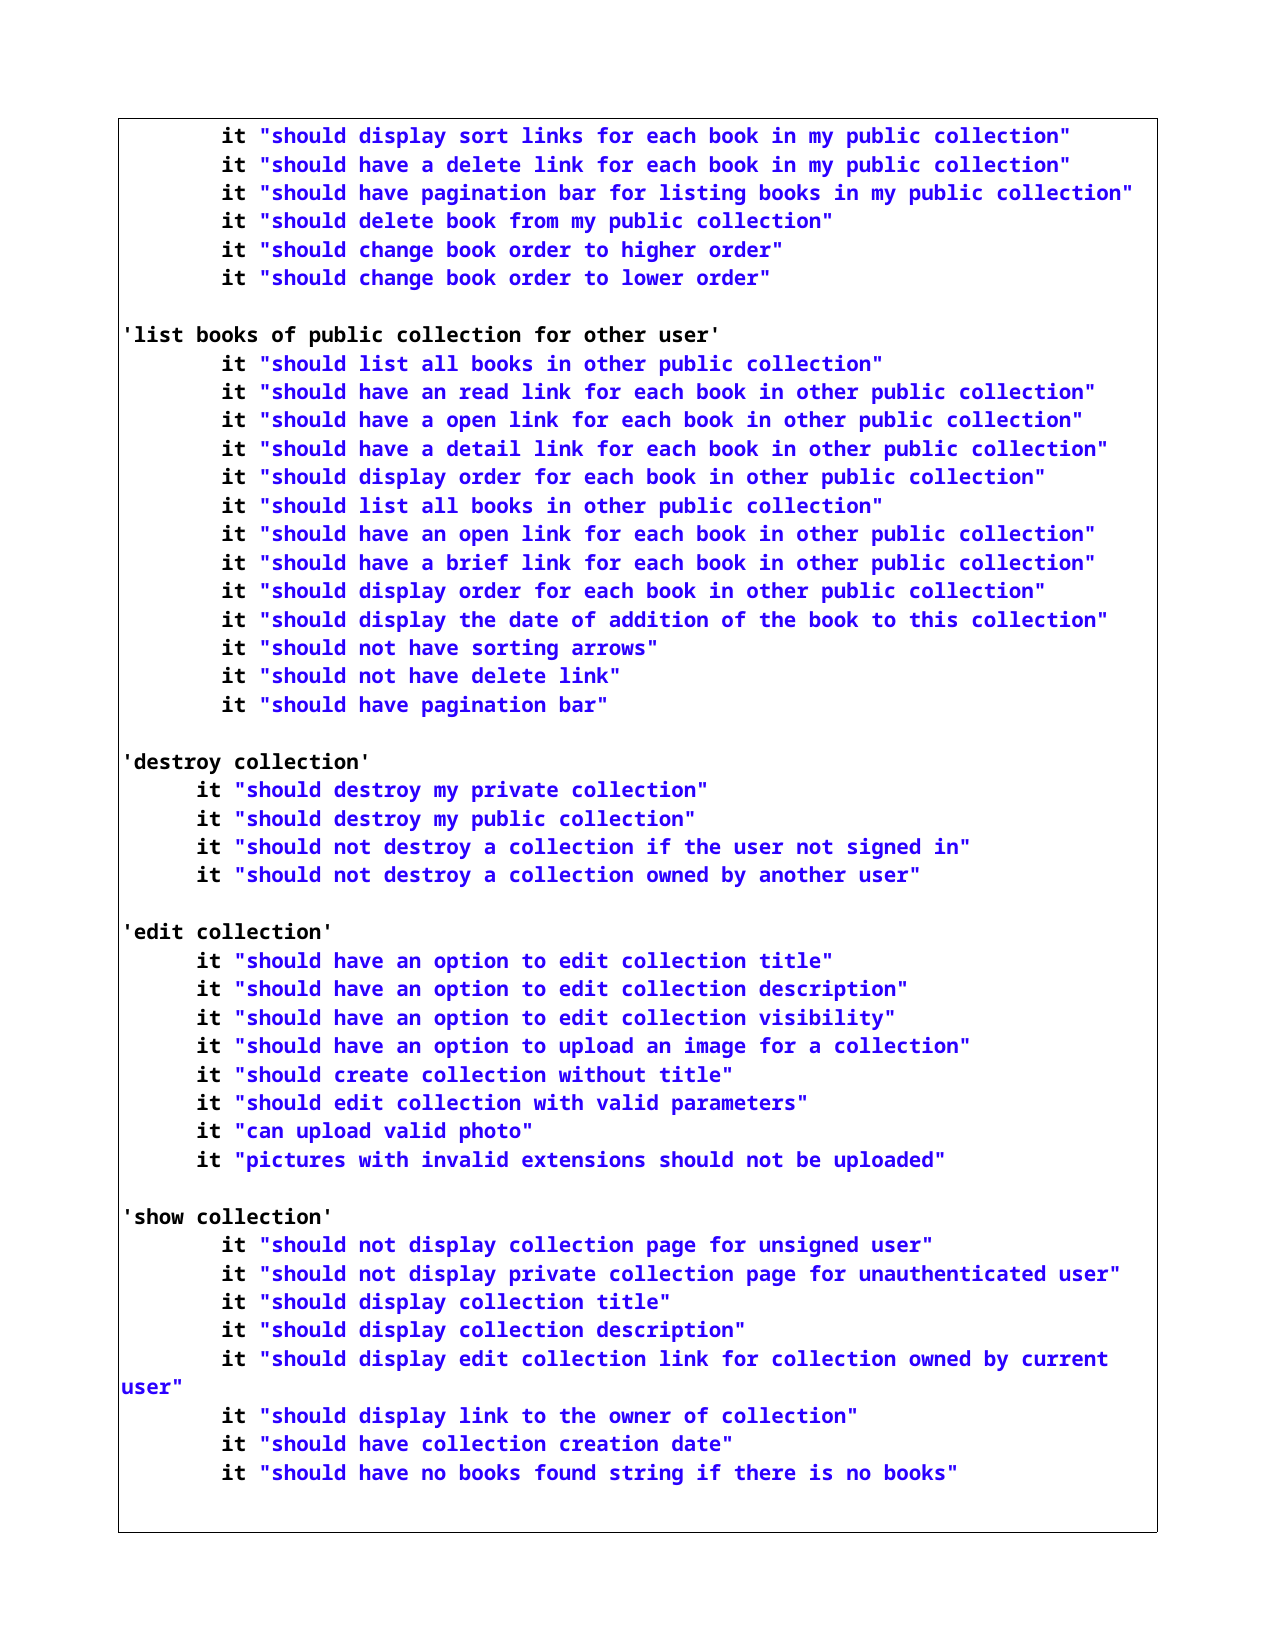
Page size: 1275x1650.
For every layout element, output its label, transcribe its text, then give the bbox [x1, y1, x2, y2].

text it "should list all books in other public collection" [121, 349, 1154, 377]
text it "should not display collection page for unsigned user" [121, 1230, 1154, 1259]
text it "should display sort links for each book in my public collection" [121, 121, 1154, 150]
text it "should have an option to upload an image for a collection" [121, 1031, 1154, 1060]
text it "should have an open link for each book in other public collection" [121, 519, 1154, 548]
text it "should have collection creation date" [121, 1429, 1154, 1458]
text it "should have an option to edit collection description" [121, 974, 1154, 1003]
text it "should have a detail link for each book in other public collection" [121, 434, 1154, 462]
text it "should change book order to higher order" [121, 235, 1154, 263]
text it "should display edit collection link for collection owned by current user" [121, 1344, 1154, 1401]
text it "should display order for each book in other public collection" [121, 462, 1154, 491]
text 'edit collection' [121, 917, 1154, 946]
text it "should have pagination bar" [121, 690, 1154, 718]
text it "should have no books found string if there is no books" [121, 1458, 1154, 1486]
text it "can upload valid photo" [121, 1117, 1154, 1145]
text it "should have a brief link for each book in other public collection" [121, 548, 1154, 576]
text it "should display collection description" [121, 1316, 1154, 1344]
text it "should create collection without title" [121, 1060, 1154, 1088]
text it "should have an read link for each book in other public collection" [121, 377, 1154, 406]
text it "should display the date of addition of the book to this collection" [121, 605, 1154, 633]
text it "should display link to the owner of collection" [121, 1401, 1154, 1429]
text 'list books of public collection for other user' [121, 320, 1154, 349]
text it "should not display private collection page for unauthenticated user" [121, 1259, 1154, 1287]
text 'destroy collection' [121, 747, 1154, 775]
text it "should edit collection with valid parameters" [121, 1088, 1154, 1117]
text it "should have pagination bar for listing books in my public collection" [121, 178, 1154, 207]
text it "should not have delete link" [121, 662, 1154, 690]
text it "should destroy my public collection" [121, 804, 1154, 832]
text it "should not destroy a collection owned by another user" [121, 861, 1154, 889]
text it "should have a delete link for each book in my public collection" [121, 150, 1154, 178]
text it "should delete book from my public collection" [121, 207, 1154, 235]
text it "should not have sorting arrows" [121, 633, 1154, 662]
text 'show collection' [121, 1202, 1154, 1230]
text it "should have an option to edit collection visibility" [121, 1003, 1154, 1031]
text it "should have a open link for each book in other public collection" [121, 406, 1154, 434]
text it "should not destroy a collection if the user not signed in" [121, 832, 1154, 861]
text it "should list all books in other public collection" [121, 491, 1154, 519]
text it "pictures with invalid extensions should not be uploaded" [121, 1145, 1154, 1173]
text it "should display order for each book in other public collection" [121, 576, 1154, 605]
text it "should have an option to edit collection title" [121, 946, 1154, 974]
text it "should display collection title" [121, 1287, 1154, 1316]
text it "should destroy my private collection" [121, 775, 1154, 804]
text it "should change book order to lower order" [121, 263, 1154, 292]
